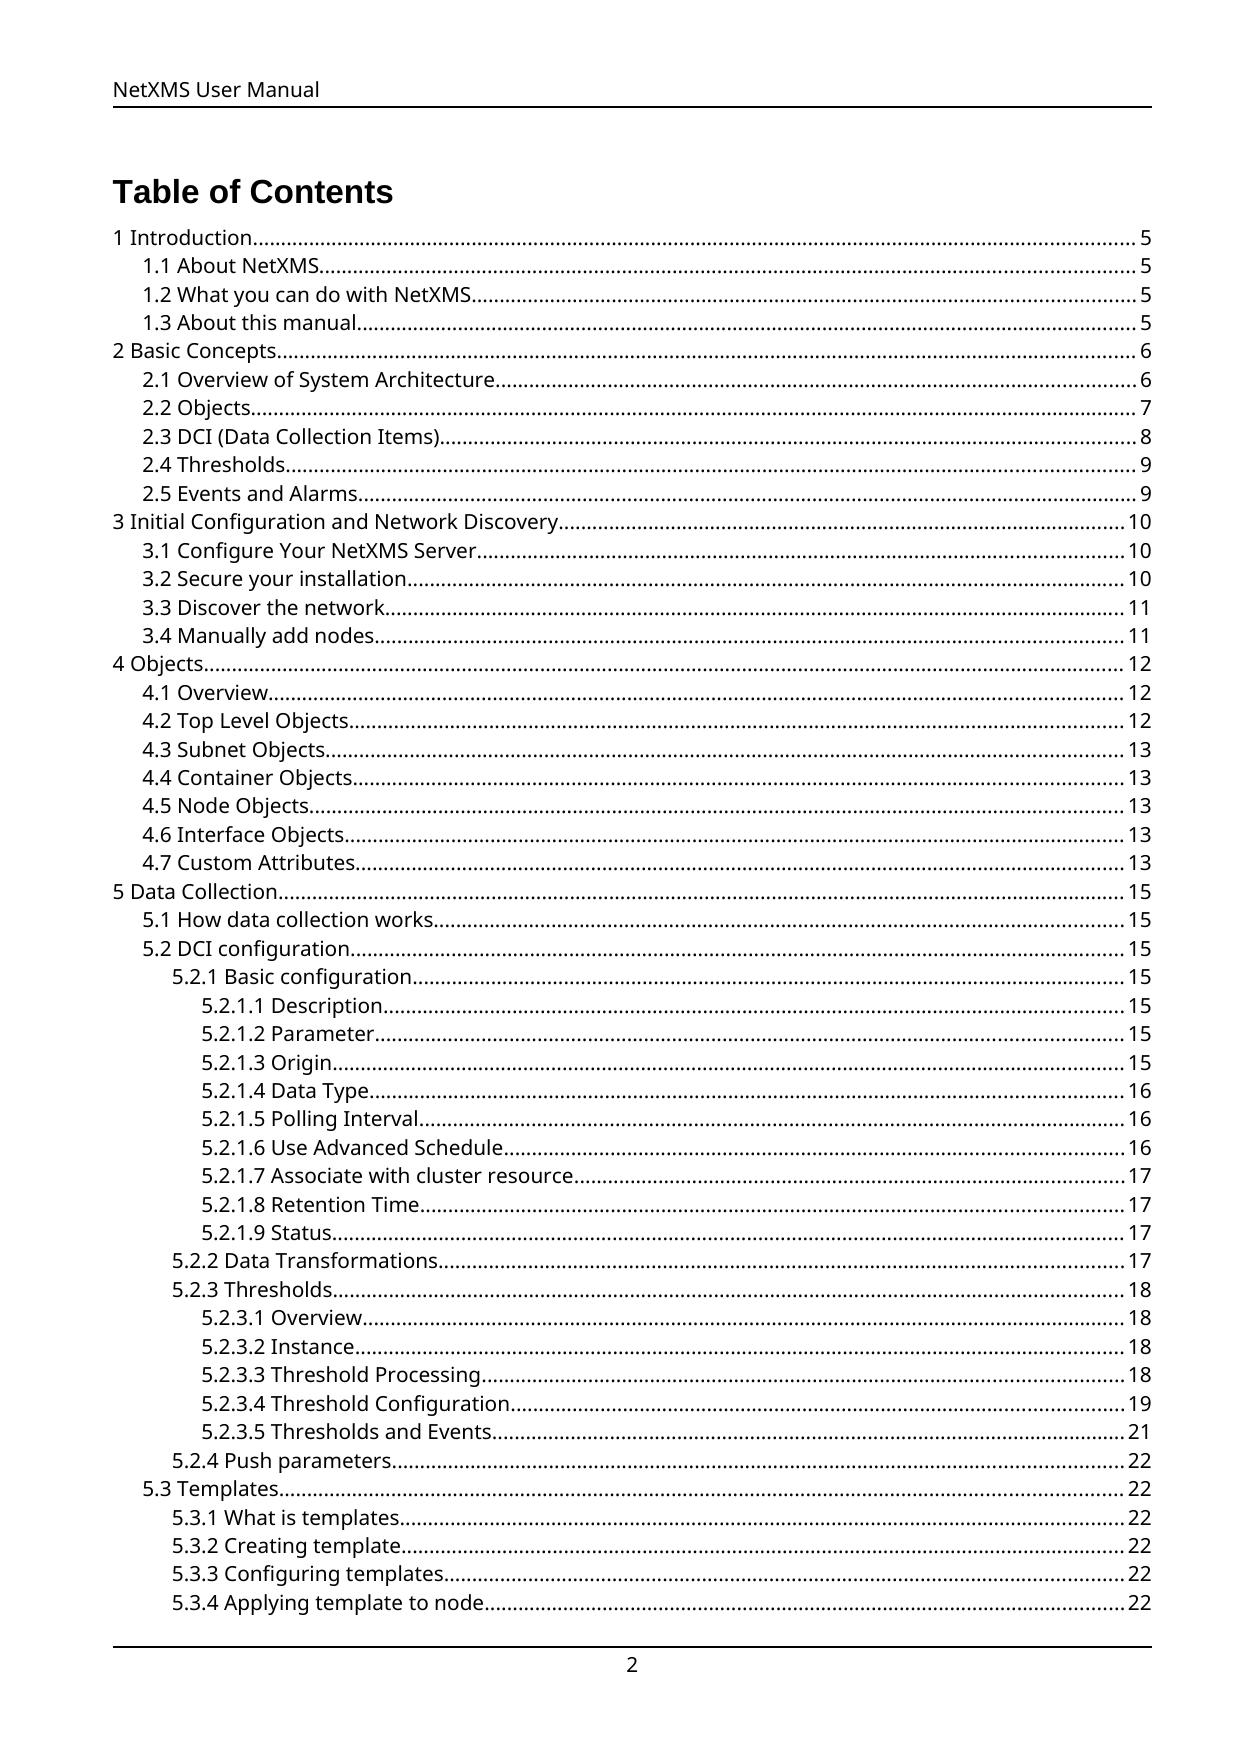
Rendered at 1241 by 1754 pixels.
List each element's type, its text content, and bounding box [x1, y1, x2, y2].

text 5.2.1 Basic configuration 15 [172, 962, 1152, 991]
text 5.2.1.1 Description 15 [201, 991, 1152, 1019]
text 5.2.1.3 Origin 15 [201, 1048, 1152, 1076]
text 5.3.4 Applying template to node 22 [172, 1588, 1152, 1616]
text 5 Data Collection 15 [112, 877, 1152, 905]
text 4.4 Container Objects 13 [142, 763, 1152, 792]
text 5.2.3.3 Threshold Processing 18 [201, 1360, 1152, 1389]
text 5.2.3.4 Threshold Configuration 19 [201, 1389, 1152, 1417]
text 2.5 Events and Alarms 9 [142, 479, 1152, 507]
text 4.3 Subnet Objects 13 [142, 735, 1152, 763]
subtitle Table of Contents [112, 172, 1152, 210]
text 5.3 Templates 22 [142, 1474, 1152, 1503]
text 3 Initial Configuration and Network Discovery 10 [112, 507, 1152, 536]
text 2.4 Thresholds 9 [142, 450, 1152, 479]
text 3.1 Configure Your NetXMS Server 10 [142, 536, 1152, 564]
text 4.6 Interface Objects 13 [142, 820, 1152, 848]
text 5.2.1.4 Data Type 16 [201, 1076, 1152, 1104]
text 2.3 DCI (Data Collection Items) 8 [142, 422, 1152, 450]
text 2 Basic Concepts 6 [112, 337, 1152, 365]
text 5.2.3 Thresholds 18 [172, 1275, 1152, 1303]
text 4.2 Top Level Objects 12 [142, 706, 1152, 735]
text 5.2.1.6 Use Advanced Schedule 16 [201, 1133, 1152, 1161]
text 3.4 Manually add nodes 11 [142, 621, 1152, 649]
text 5.2 DCI configuration 15 [142, 934, 1152, 962]
text 4.7 Custom Attributes 13 [142, 848, 1152, 877]
text 5.2.4 Push parameters 22 [172, 1446, 1152, 1474]
text 5.2.2 Data Transformations 17 [172, 1247, 1152, 1275]
text 2.1 Overview of System Architecture 6 [142, 365, 1152, 393]
text 4 Objects 12 [112, 649, 1152, 678]
text 4.1 Overview 12 [142, 678, 1152, 706]
text 3.3 Discover the network 11 [142, 593, 1152, 621]
text 5.2.1.5 Polling Interval 16 [201, 1104, 1152, 1133]
text 4.5 Node Objects 13 [142, 792, 1152, 820]
text 2.2 Objects 7 [142, 393, 1152, 422]
text 1 Introduction 5 [112, 223, 1152, 251]
text 1.3 About this manual 5 [142, 308, 1152, 337]
text 5.2.3.1 Overview 18 [201, 1303, 1152, 1332]
text 5.3.2 Creating template 22 [172, 1531, 1152, 1559]
text 5.2.1.9 Status 17 [201, 1218, 1152, 1247]
text 5.3.3 Configuring templates 22 [172, 1559, 1152, 1588]
text 5.2.1.2 Parameter 15 [201, 1019, 1152, 1048]
text 1.1 About NetXMS 5 [142, 251, 1152, 280]
text 5.2.3.5 Thresholds and Events 21 [201, 1417, 1152, 1446]
text 3.2 Secure your installation 10 [142, 564, 1152, 593]
text 5.1 How data collection works 15 [142, 905, 1152, 934]
text 1.2 What you can do with NetXMS 5 [142, 280, 1152, 308]
text 5.2.1.8 Retention Time 17 [201, 1190, 1152, 1218]
text 5.2.1.7 Associate with cluster resource 17 [201, 1161, 1152, 1190]
text 5.3.1 What is templates 22 [172, 1503, 1152, 1531]
text 5.2.3.2 Instance 18 [201, 1332, 1152, 1360]
